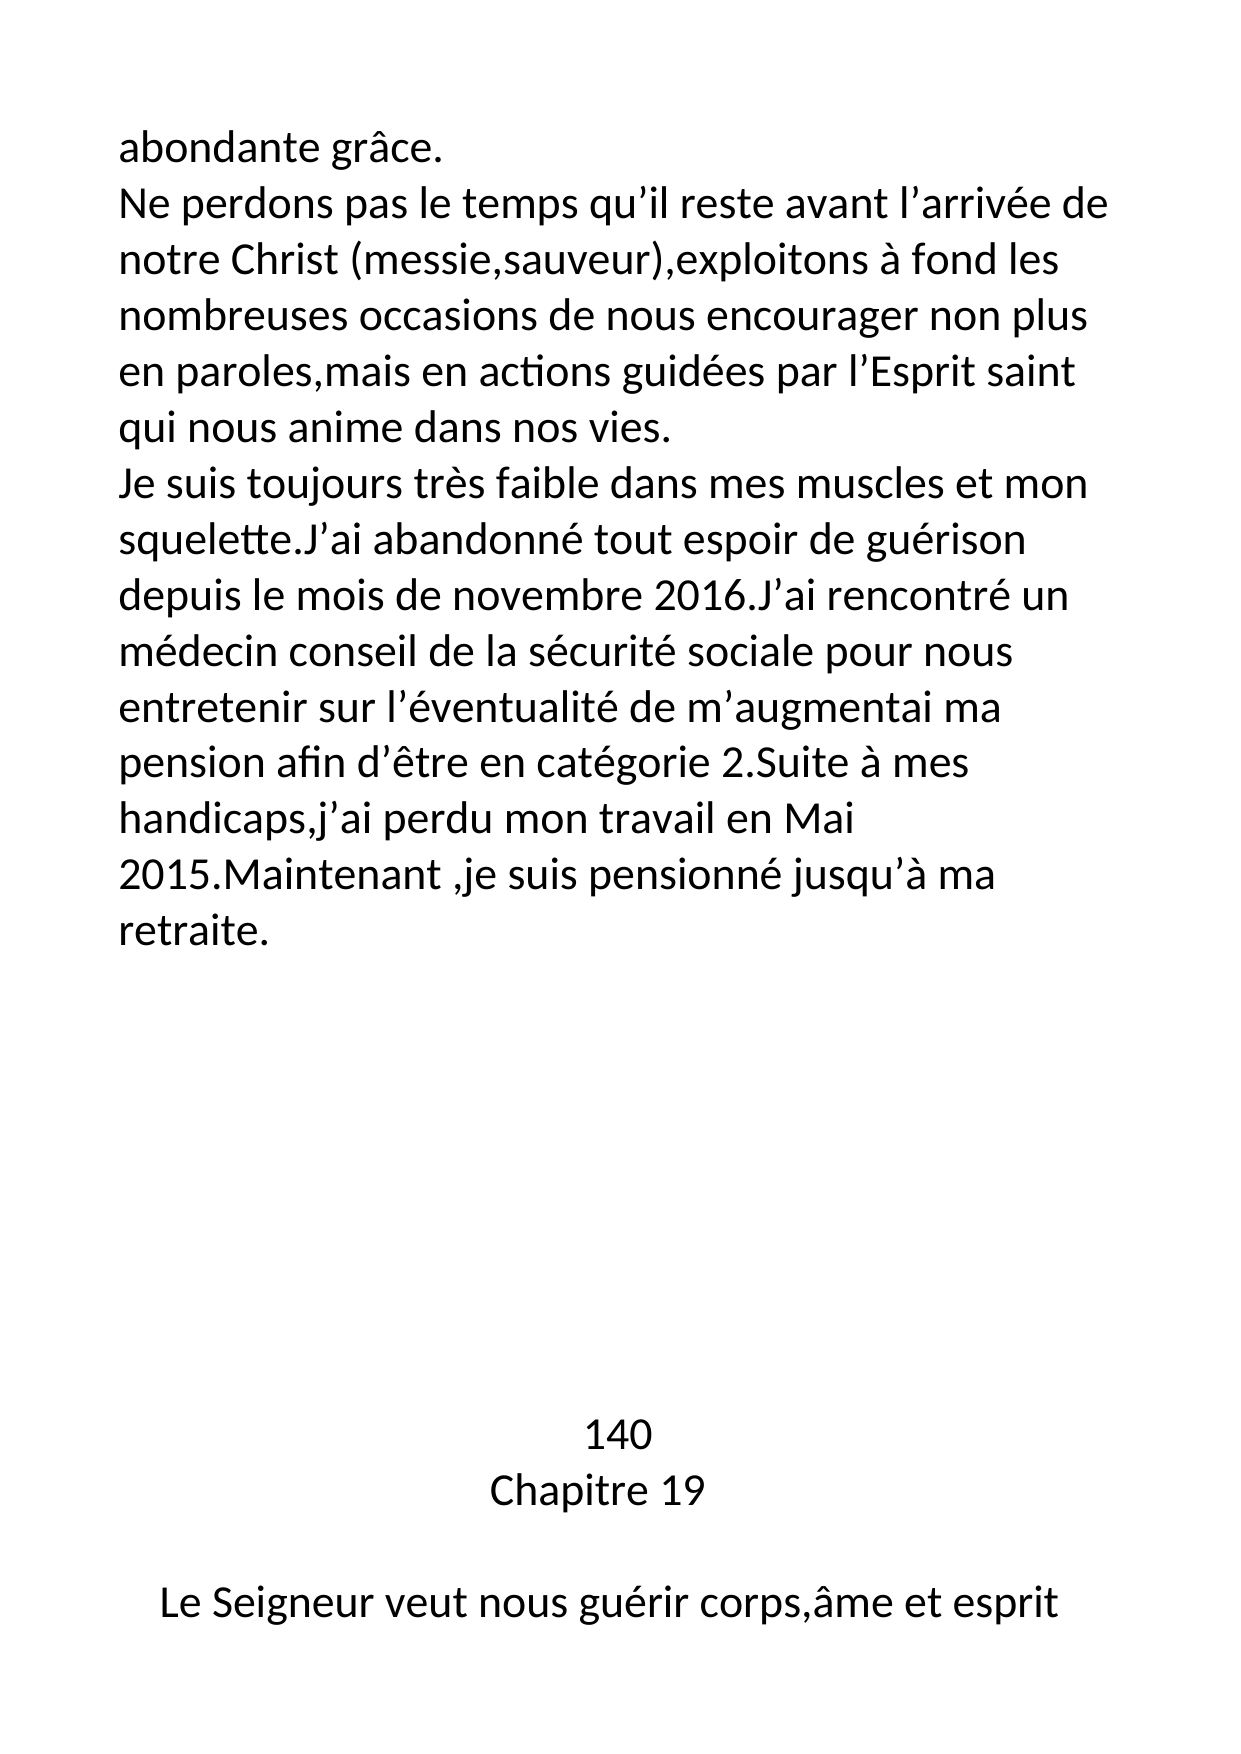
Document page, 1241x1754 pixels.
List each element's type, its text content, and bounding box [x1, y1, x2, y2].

text Chapitre 19 [118, 1461, 1122, 1517]
text abondante grâce. [118, 118, 1122, 174]
text Ne perdons pas le temps qu’il reste avant l’arrivée de notre Christ (messie,sauveur),exploitons à fond les nombreuses occasions de nous encourager non plus en paroles,mais en actions guidées par l’Esprit saint qui nous anime dans nos vies. [118, 174, 1122, 454]
text Le Seigneur veut nous guérir corps,âme et esprit [118, 1572, 1122, 1628]
text Je suis toujours très faible dans mes muscles et mon squelette.J’ai abandonné tout espoir de guérison depuis le mois de novembre 2016.J’ai rencontré un médecin conseil de la sécurité sociale pour nous entretenir sur l’éventualité de m’augmentai ma pension afin d’être en catégorie 2.Suite à mes handicaps,j’ai perdu mon travail en Mai 2015.Maintenant ,je suis pensionné jusqu’à ma retraite. [118, 454, 1122, 957]
text 140 [118, 1405, 1122, 1461]
